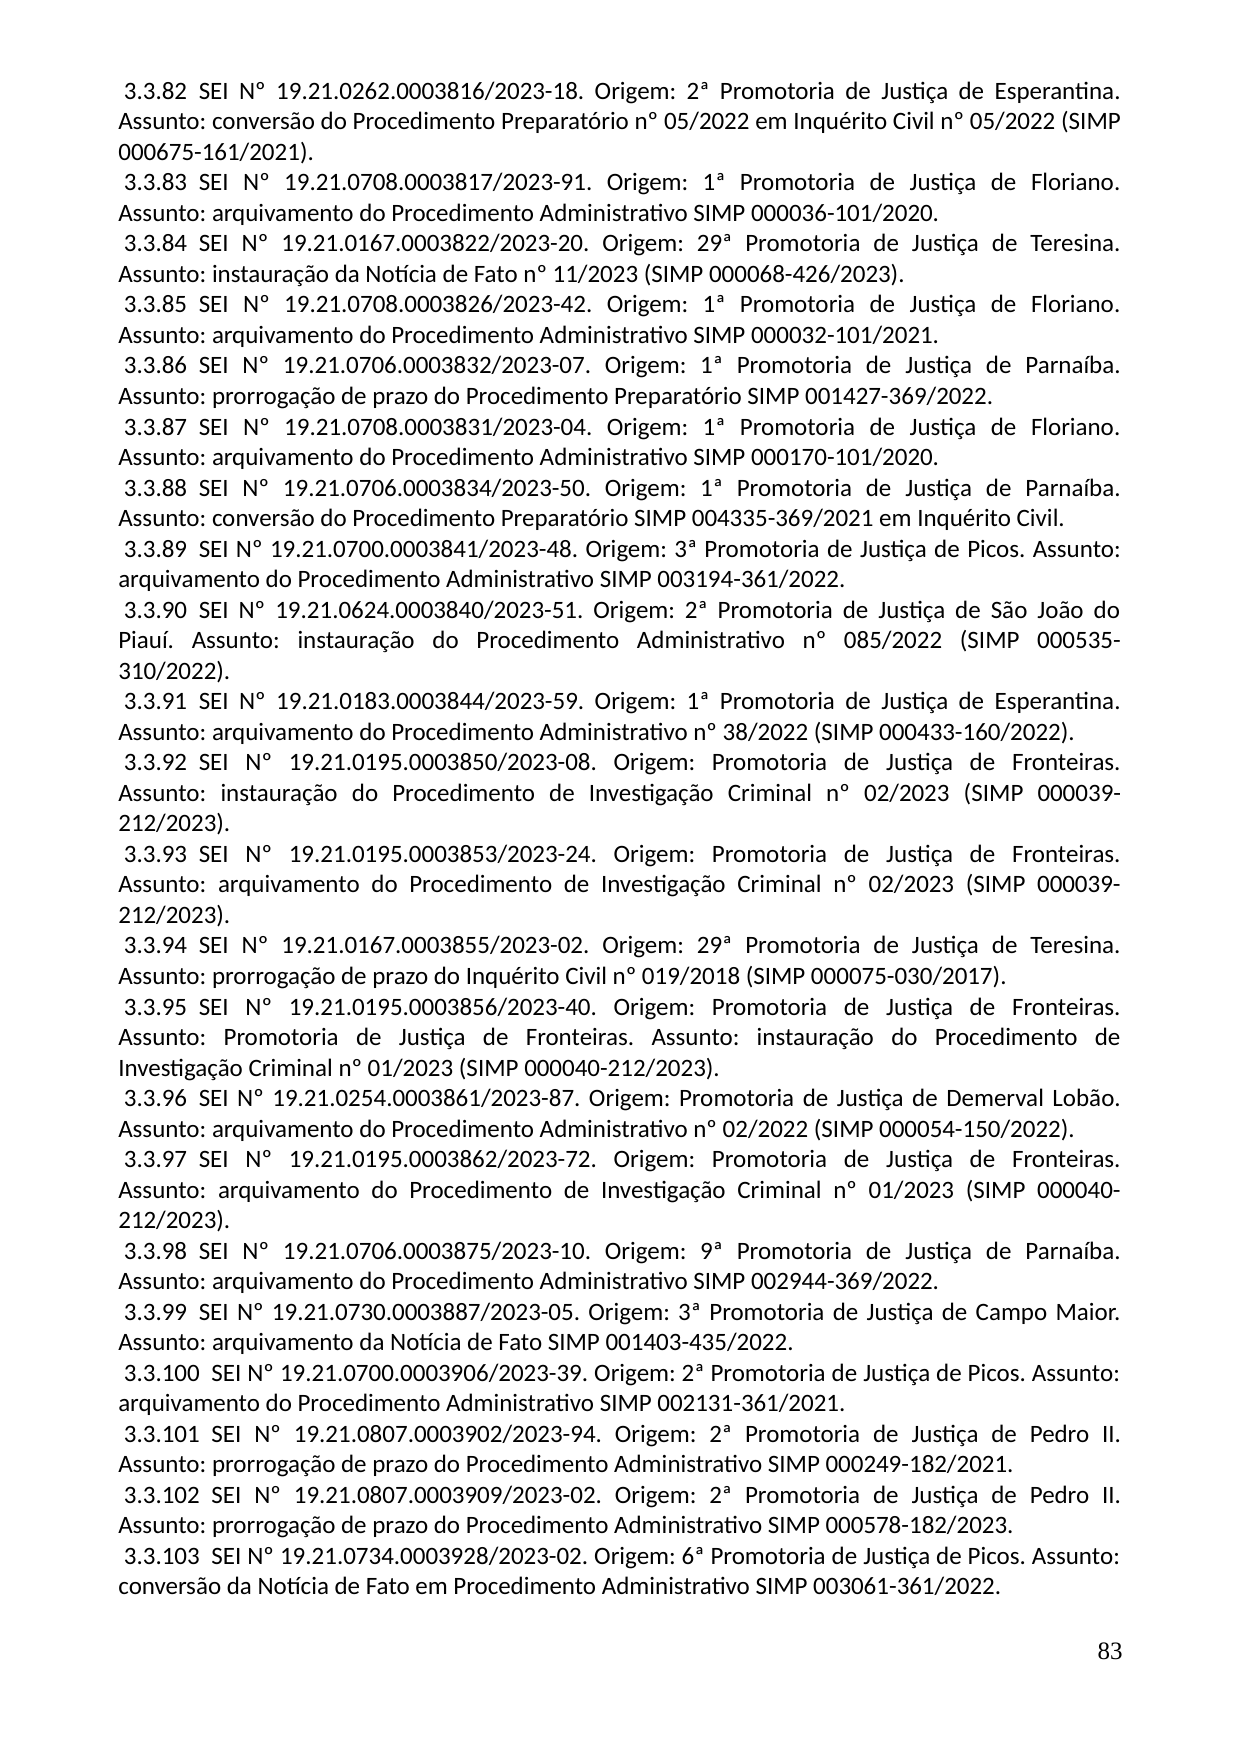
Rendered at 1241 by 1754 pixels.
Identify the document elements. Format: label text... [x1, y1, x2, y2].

list SEI Nº 19.21.0167.0003822/2023-20. Origem: 29ª Promotoria de Justiça de Teresina. Assunto: instauração da Notícia de Fato nº 11/2023 (SIMP 000068-426/2023). [118, 228, 1122, 289]
list SEI Nº 19.21.0807.0003902/2023-94. Origem: 2ª Promotoria de Justiça de Pedro II. Assunto: prorrogação de prazo do Procedimento Administrativo SIMP 000249-182/2021. [118, 1418, 1122, 1479]
list SEI Nº 19.21.0807.0003909/2023-02. Origem: 2ª Promotoria de Justiça de Pedro II. Assunto: prorrogação de prazo do Procedimento Administrativo SIMP 000578-182/2023. [118, 1479, 1122, 1540]
list SEI Nº 19.21.0734.0003928/2023-02. Origem: 6ª Promotoria de Justiça de Picos. Assunto: conversão da Notícia de Fato em Procedimento Administrativo SIMP 003061-361/2022. [118, 1540, 1122, 1601]
list SEI Nº 19.21.0700.0003841/2023-48. Origem: 3ª Promotoria de Justiça de Picos. Assunto: arquivamento do Procedimento Administrativo SIMP 003194-361/2022. [118, 533, 1122, 594]
list SEI Nº 19.21.0708.0003831/2023-04. Origem: 1ª Promotoria de Justiça de Floriano. Assunto: arquivamento do Procedimento Administrativo SIMP 000170-101/2020. [118, 411, 1122, 472]
list SEI Nº 19.21.0195.0003850/2023-08. Origem: Promotoria de Justiça de Fronteiras. Assunto: instauração do Procedimento de Investigação Criminal nº 02/2023 (SIMP 000039-212/2023). [118, 746, 1122, 838]
list SEI Nº 19.21.0706.0003834/2023-50. Origem: 1ª Promotoria de Justiça de Parnaíba. Assunto: conversão do Procedimento Preparatório SIMP 004335-369/2021 em Inquérito Civil. [118, 472, 1122, 533]
list SEI Nº 19.21.0195.0003856/2023-40. Origem: Promotoria de Justiça de Fronteiras. Assunto: Promotoria de Justiça de Fronteiras. Assunto: instauração do Procedimento de Investigação Criminal nº 01/2023 (SIMP 000040-212/2023). [118, 991, 1122, 1082]
list SEI Nº 19.21.0167.0003855/2023-02. Origem: 29ª Promotoria de Justiça de Teresina. Assunto: prorrogação de prazo do Inquérito Civil nº 019/2018 (SIMP 000075-030/2017). [118, 929, 1122, 991]
list SEI Nº 19.21.0708.0003817/2023-91. Origem: 1ª Promotoria de Justiça de Floriano. Assunto: arquivamento do Procedimento Administrativo SIMP 000036-101/2020. [118, 167, 1122, 228]
list SEI Nº 19.21.0195.0003853/2023-24. Origem: Promotoria de Justiça de Fronteiras. Assunto: arquivamento do Procedimento de Investigação Criminal nº 02/2023 (SIMP 000039-212/2023). [118, 838, 1122, 929]
list SEI Nº 19.21.0708.0003826/2023-42. Origem: 1ª Promotoria de Justiça de Floriano. Assunto: arquivamento do Procedimento Administrativo SIMP 000032-101/2021. [118, 289, 1122, 350]
list SEI Nº 19.21.0730.0003887/2023-05. Origem: 3ª Promotoria de Justiça de Campo Maior. Assunto: arquivamento da Notícia de Fato SIMP 001403-435/2022. [118, 1296, 1122, 1357]
list SEI Nº 19.21.0254.0003861/2023-87. Origem: Promotoria de Justiça de Demerval Lobão. Assunto: arquivamento do Procedimento Administrativo nº 02/2022 (SIMP 000054-150/2022). [118, 1082, 1122, 1143]
list SEI Nº 19.21.0183.0003844/2023-59. Origem: 1ª Promotoria de Justiça de Esperantina. Assunto: arquivamento do Procedimento Administrativo nº 38/2022 (SIMP 000433-160/2022). [118, 685, 1122, 746]
list SEI Nº 19.21.0706.0003875/2023-10. Origem: 9ª Promotoria de Justiça de Parnaíba. Assunto: arquivamento do Procedimento Administrativo SIMP 002944-369/2022. [118, 1235, 1122, 1296]
list SEI Nº 19.21.0700.0003906/2023-39. Origem: 2ª Promotoria de Justiça de Picos. Assunto: arquivamento do Procedimento Administrativo SIMP 002131-361/2021. [118, 1357, 1122, 1418]
list SEI Nº 19.21.0706.0003832/2023-07. Origem: 1ª Promotoria de Justiça de Parnaíba. Assunto: prorrogação de prazo do Procedimento Preparatório SIMP 001427-369/2022. [118, 350, 1122, 411]
list SEI Nº 19.21.0195.0003862/2023-72. Origem: Promotoria de Justiça de Fronteiras. Assunto: arquivamento do Procedimento de Investigação Criminal nº 01/2023 (SIMP 000040-212/2023). [118, 1143, 1122, 1235]
list SEI Nº 19.21.0262.0003816/2023-18. Origem: 2ª Promotoria de Justiça de Esperantina. Assunto: conversão do Procedimento Preparatório nº 05/2022 em Inquérito Civil nº 05/2022 (SIMP 000675-161/2021). [118, 75, 1122, 167]
list SEI Nº 19.21.0624.0003840/2023-51. Origem: 2ª Promotoria de Justiça de São João do Piauí. Assunto: instauração do Procedimento Administrativo nº 085/2022 (SIMP 000535-310/2022). [118, 594, 1122, 685]
